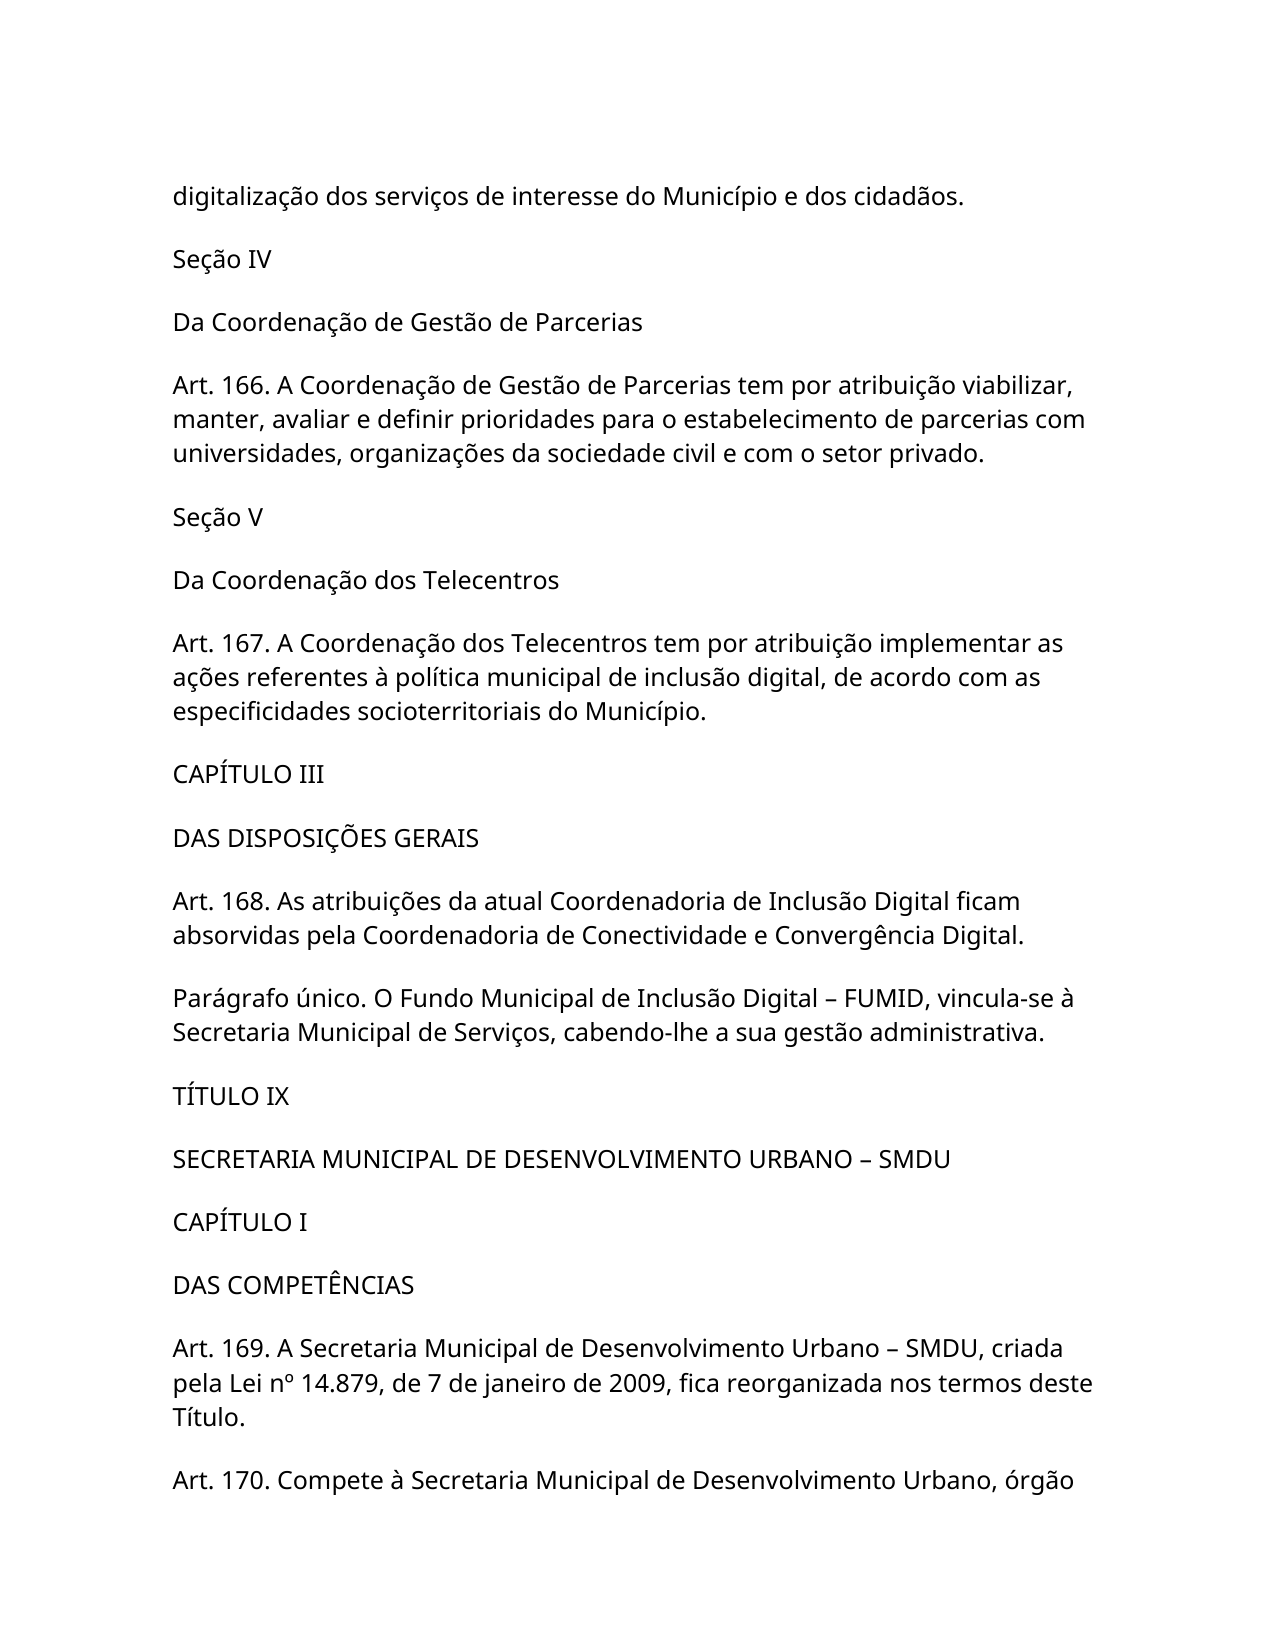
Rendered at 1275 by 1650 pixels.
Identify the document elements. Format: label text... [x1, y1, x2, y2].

table_header digitalização dos serviços de interesse do Município e dos cidadãos. Seção IV Da Coordenação de Gestão de Parcerias Art. 166. A Coordenação de Gestão de Parcerias tem por atribuição viabilizar, manter, avaliar e definir prioridades para o estabelecimento de parcerias com universidades, organizações da sociedade civil e com o setor privado. Seção V Da Coordenação dos Telecentros Art. 167. A Coordenação dos Telecentros tem por atribuição implementar as ações referentes à política municipal de inclusão digital, de acordo com as especificidades socioterritoriais do Município. CAPÍTULO III DAS DISPOSIÇÕES GERAIS Art. 168. As atribuições da atual Coordenadoria de Inclusão Digital ficam absorvidas pela Coordenadoria de Conectividade e Convergência Digital. Parágrafo único. O Fundo Municipal de Inclusão Digital – FUMID, vincula-se à Secretaria Municipal de Serviços, cabendo-lhe a sua gestão administrativa. TÍTULO IX SECRETARIA MUNICIPAL DE DESENVOLVIMENTO URBANO – SMDU CAPÍTULO I DAS COMPETÊNCIAS Art. 169. A Secretaria Municipal de Desenvolvimento Urbano – SMDU, criada pela Lei nº 14.879, de 7 de janeiro de 2009, fica reorganizada nos termos deste Título. Art. 170. Compete à Secretaria Municipal de Desenvolvimento Urbano, órgão [171, 148, 1104, 1498]
